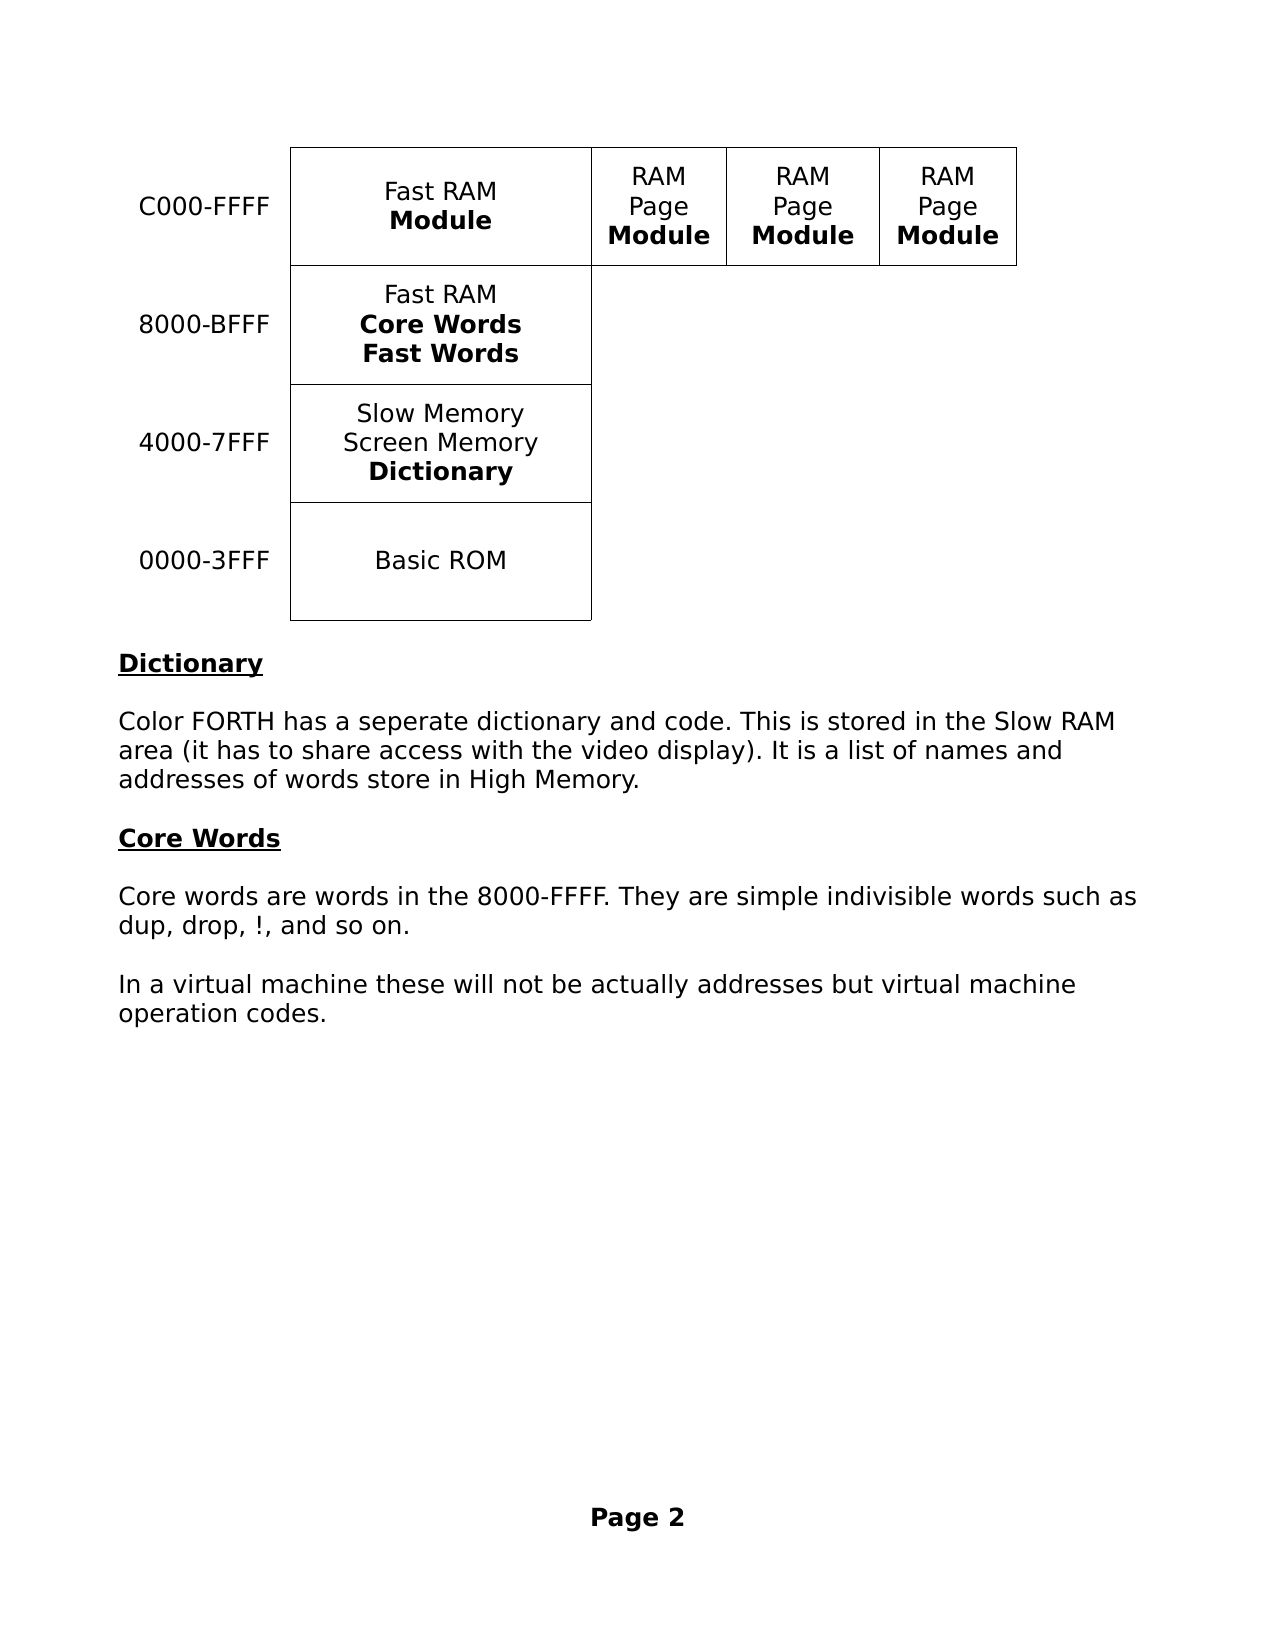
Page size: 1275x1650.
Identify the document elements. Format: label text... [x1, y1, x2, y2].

table_cell [726, 384, 879, 502]
table_header Fast RAM Module [291, 148, 591, 265]
table_cell Slow Memory Screen Memory Dictionary [291, 385, 591, 502]
table_cell 4000-7FFF [118, 384, 290, 502]
table_header RAM Page Module [880, 148, 1016, 265]
table_cell 8000-BFFF [118, 265, 290, 383]
table_cell [880, 502, 1016, 620]
text Core words are words in the 8000-FFFF. They are simple indivisible words such as dup, drop, !, and so on. [118, 882, 1157, 941]
text Core Words [118, 824, 1157, 853]
text Color FORTH has a seperate dictionary and code. This is stored in the Slow RAM area (it has to share access with the video display). It is a list of names and addresses of words store in High Memory. [118, 707, 1157, 795]
table_header RAM Page Module [727, 148, 879, 265]
table_cell 0000-3FFF [118, 502, 290, 620]
table_cell [726, 502, 879, 620]
table_header C000-FFFF [118, 147, 290, 265]
table_cell [880, 384, 1016, 502]
table_cell [592, 502, 726, 620]
table_header RAM Page Module [592, 148, 726, 265]
text In a virtual machine these will not be actually addresses but virtual machine operation codes. [118, 970, 1157, 1028]
table_cell Fast RAM Core Words Fast Words [291, 266, 591, 383]
table_cell [592, 384, 726, 502]
table_cell [726, 266, 879, 383]
table_cell [592, 266, 726, 383]
table_cell Basic ROM [291, 503, 591, 620]
text Dictionary [118, 649, 1157, 678]
table_cell [880, 266, 1016, 383]
